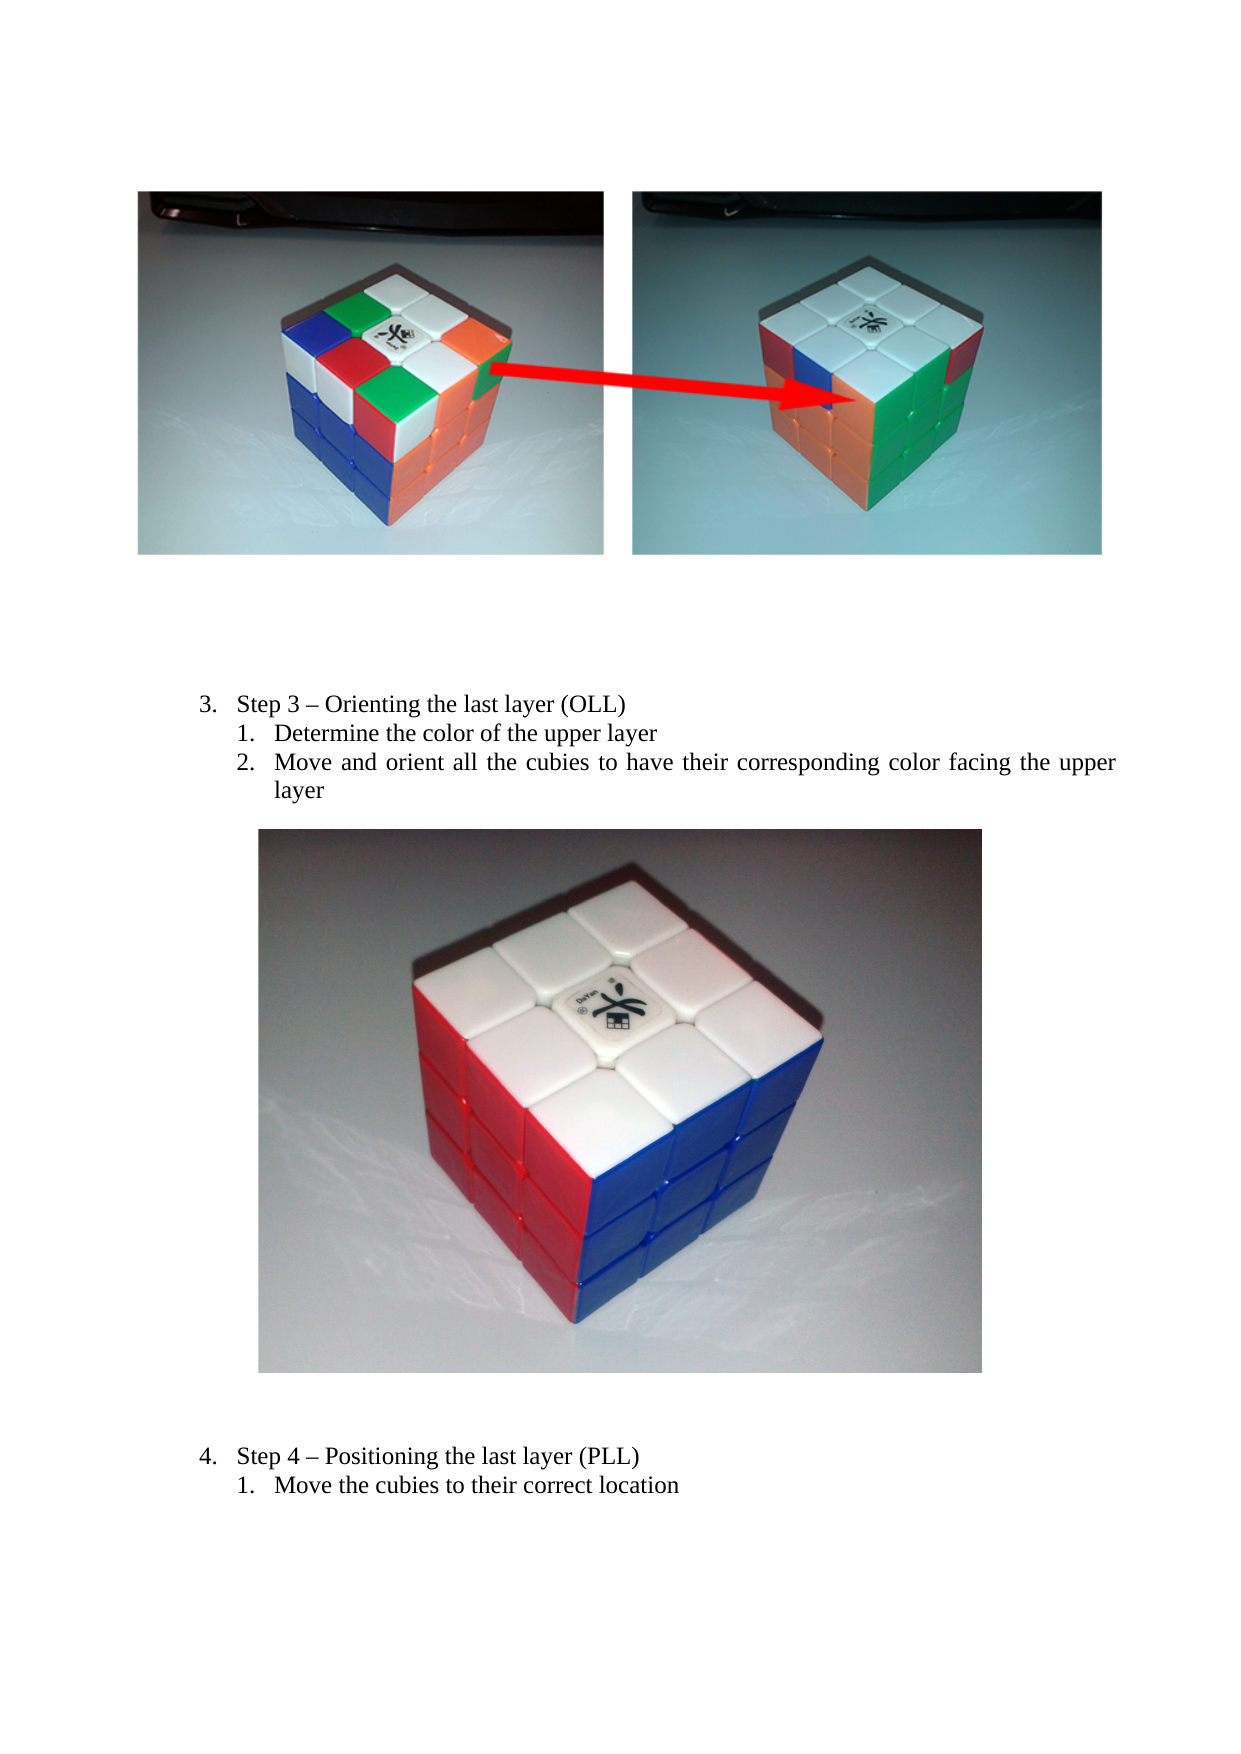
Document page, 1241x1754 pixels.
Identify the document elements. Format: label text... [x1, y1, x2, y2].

table_cell [118, 830, 1122, 1407]
picture [258, 829, 982, 1373]
table_cell Step 3 – Orienting the last layer (OLL) Determine the color of the upper layer Move and orient all the cubies to have their corresponding color facing the upper layer [118, 655, 1122, 810]
table_cell [118, 118, 1122, 654]
table_cell Step 4 – Positioning the last layer (PLL) Move the cubies to their correct location [118, 1407, 1122, 1504]
picture [123, 123, 1117, 621]
table_cell [118, 810, 1122, 829]
